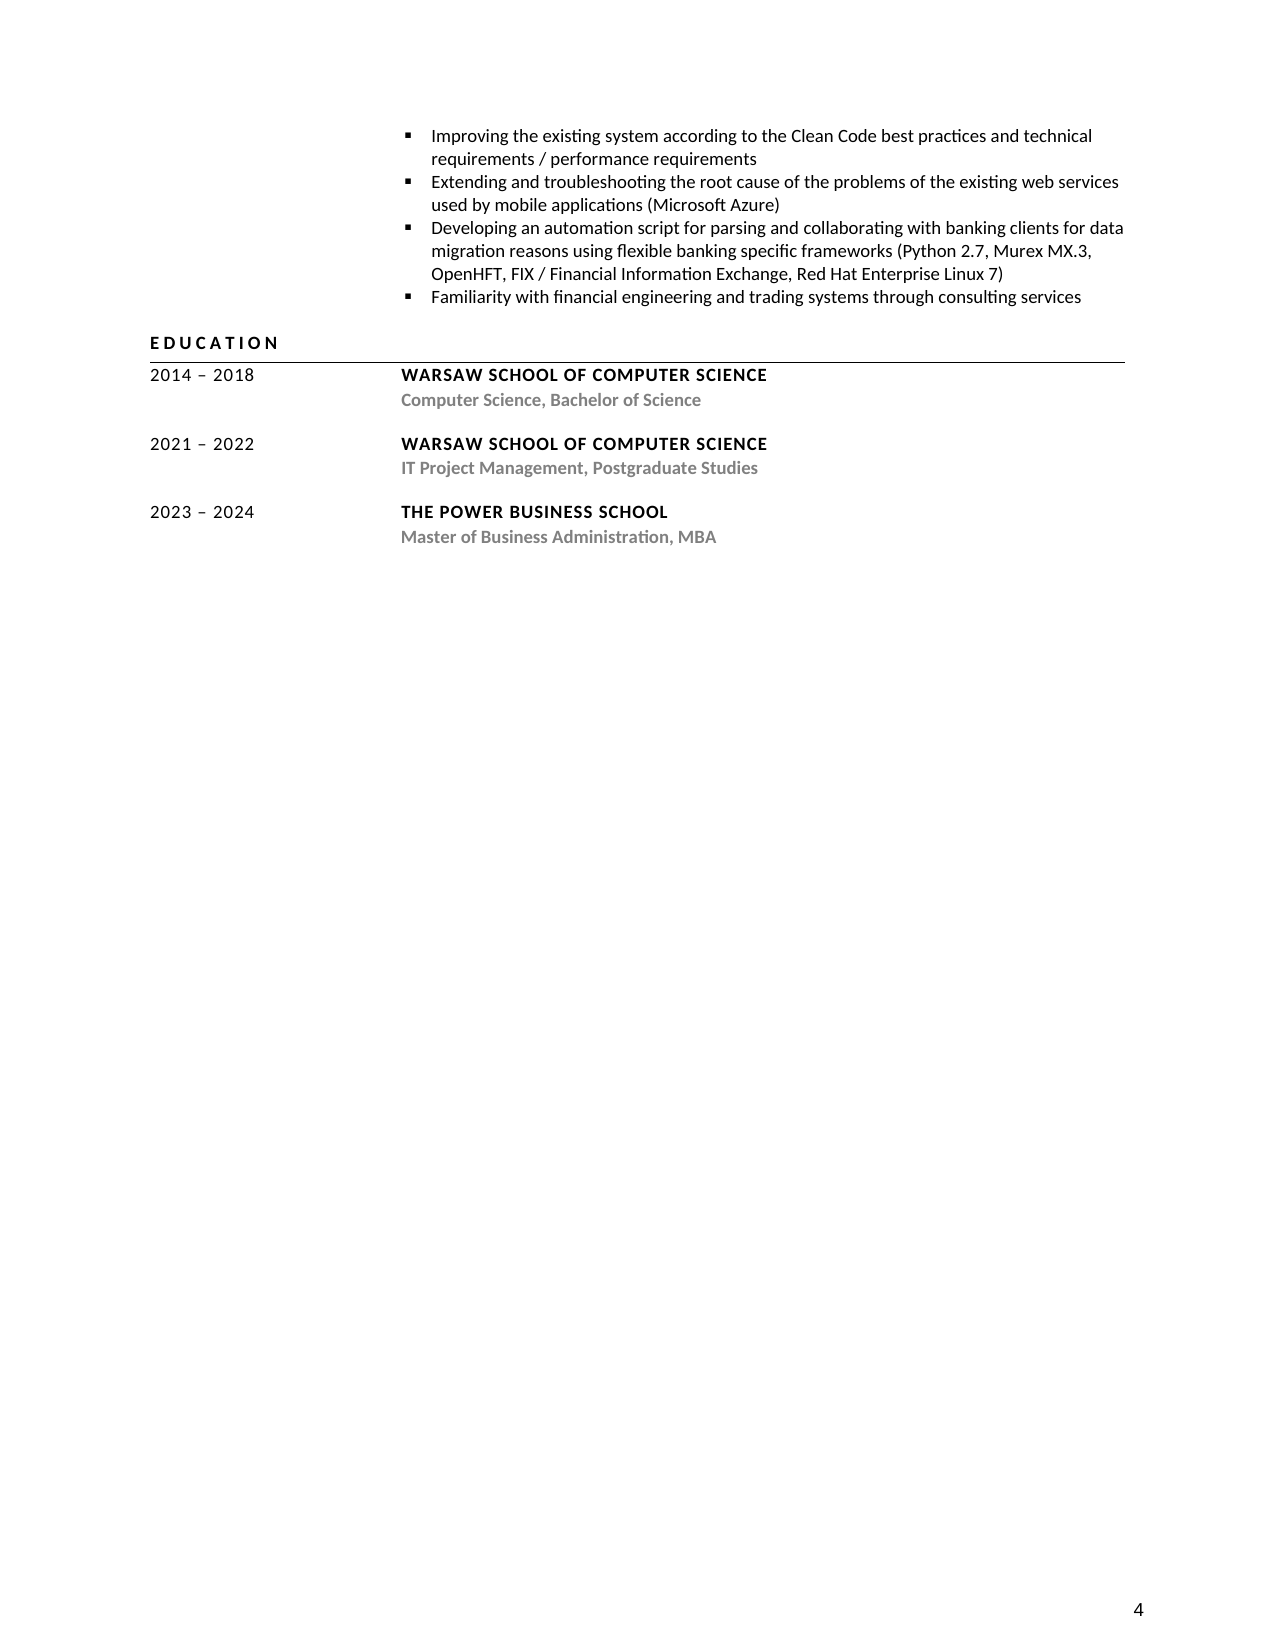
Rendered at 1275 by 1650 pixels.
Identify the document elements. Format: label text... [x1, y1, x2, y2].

list Extending and troubleshooting the root cause of the problems of the existing web services used by mobile applications (Microsoft Azure) [404, 170, 1125, 216]
text IT Project Management, Postgraduate Studies [150, 455, 1125, 480]
text Computer Science, Bachelor of Science [150, 386, 1125, 411]
text Master of Business Administration, MBA [150, 523, 1125, 548]
text 2023 – 2024 The Power Business School [150, 501, 1125, 523]
text 2021 – 2022 Warsaw School of Computer Science [150, 432, 1125, 455]
list Developing an automation script for parsing and collaborating with banking clients for data migration reasons using flexible banking specific frameworks (Python 2.7, Murex MX.3, OpenHFT, FIX / Financial Information Exchange, Red Hat Enterprise Linux 7) [404, 216, 1125, 285]
list Familiarity with financial engineering and trading systems through consulting services [404, 285, 1125, 308]
text 2014 – 2018 Warsaw School of Computer Science [150, 363, 1125, 386]
list Improving the existing system according to the Clean Code best practices and technical requirements / performance requirements [404, 124, 1125, 170]
subtitle EDUCATION [150, 331, 1125, 362]
